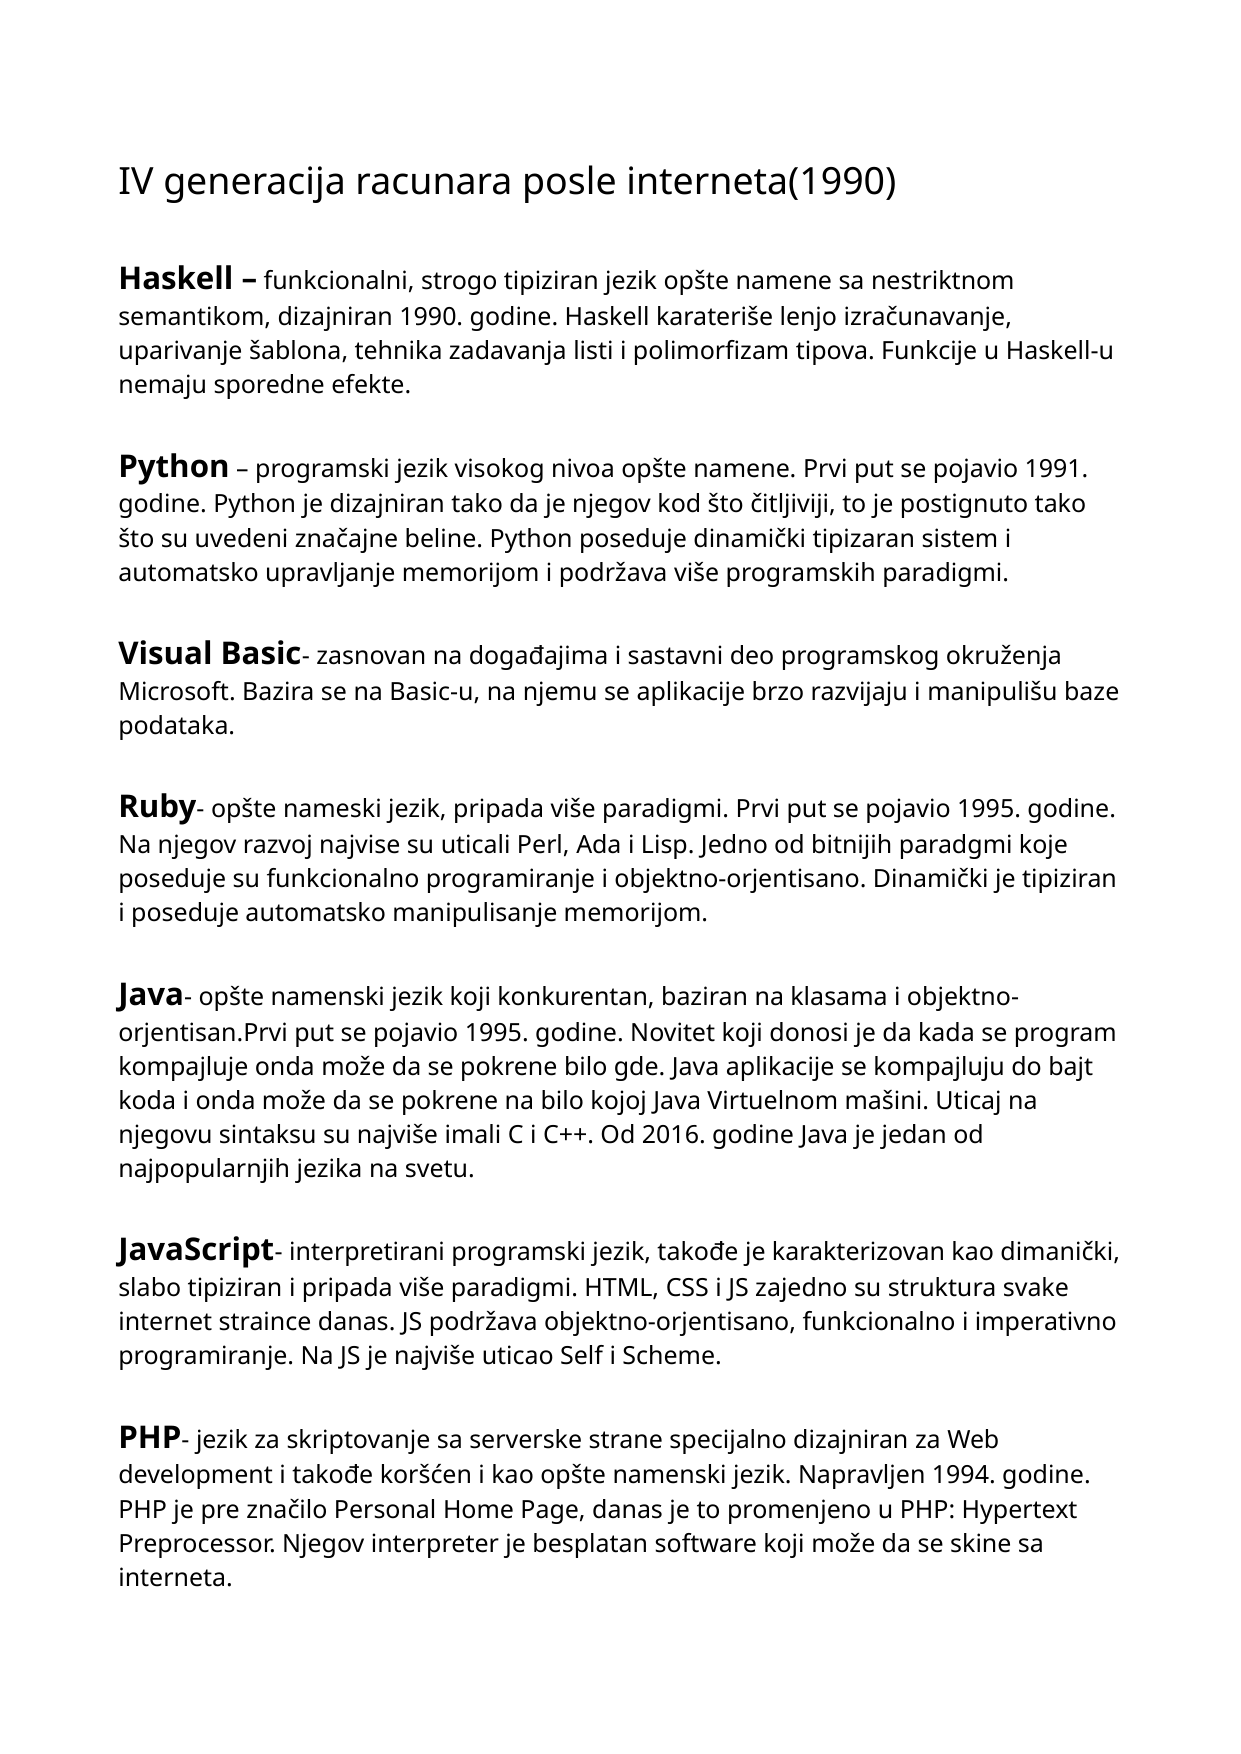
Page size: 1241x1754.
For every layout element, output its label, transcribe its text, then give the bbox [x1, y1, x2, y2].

text Java- opšte namenski jezik koji konkurentan, baziran na klasama i objektno-orjentisan.Prvi put se pojavio 1995. godine. Novitet koji donosi je da kada se program kompajluje onda može da se pokrene bilo gde. Java aplikacije se kompajluju do bajt koda i onda može da se pokrene na bilo kojoj Java Virtuelnom mašini. Uticaj na njegovu sintaksu su najviše imali C i C++. Od 2016. godine Java je jedan od najpopularnjih jezika na svetu. [118, 972, 1122, 1184]
text PHP- jezik za skriptovanje sa serverske strane specijalno dizajniran za Web development i takođe koršćen i kao opšte namenski jezik. Napravljen 1994. godine. PHP je pre značilo Personal Home Page, danas je to promenjeno u PHP: Hypertext Preprocessor. Njegov interpreter je besplatan software koji može da se skine sa interneta. [118, 1414, 1122, 1593]
text Visual Basic- zasnovan na događajima i sastavni deo programskog okruženja Microsoft. Bazira se na Basic-u, na njemu se aplikacije brzo razvijaju i manipulišu baze podataka. [118, 631, 1122, 742]
text Ruby- opšte nameski jezik, pripada više paradigmi. Prvi put se pojavio 1995. godine. Na njegov razvoj najvise su uticali Perl, Ada i Lisp. Jedno od bitnijih paradgmi koje poseduje su funkcionalno programiranje i objektno-orjentisano. Dinamički je tipiziran i poseduje automatsko manipulisanje memorijom. [118, 784, 1122, 929]
text IV generacija racunara posle interneta(1990) [118, 154, 1122, 205]
text JavaScript- interpretirani programski jezik, takođe je karakterizovan kao dimanički, slabo tipiziran i pripada više paradigmi. HTML, CSS i JS zajedno su struktura svake internet straince danas. JS podržava objektno-orjentisano, funkcionalno i imperativno programiranje. Na JS je najviše uticao Self i Scheme. [118, 1227, 1122, 1372]
text Python – programski jezik visokog nivoa opšte namene. Prvi put se pojavio 1991. godine. Python je dizajniran tako da je njegov kod što čitljiviji, to je postignuto tako što su uvedeni značajne beline. Python poseduje dinamički tipizaran sistem i automatsko upravljanje memorijom i podržava više programskih paradigmi. [118, 443, 1122, 588]
text Haskell – funkcionalni, strogo tipiziran jezik opšte namene sa nestriktnom semantikom, dizajniran 1990. godine. Haskell karateriše lenjo izračunavanje, uparivanje šablona, tehnika zadavanja listi i polimorfizam tipova. Funkcije u Haskell-u nemaju sporedne efekte. [118, 256, 1122, 401]
